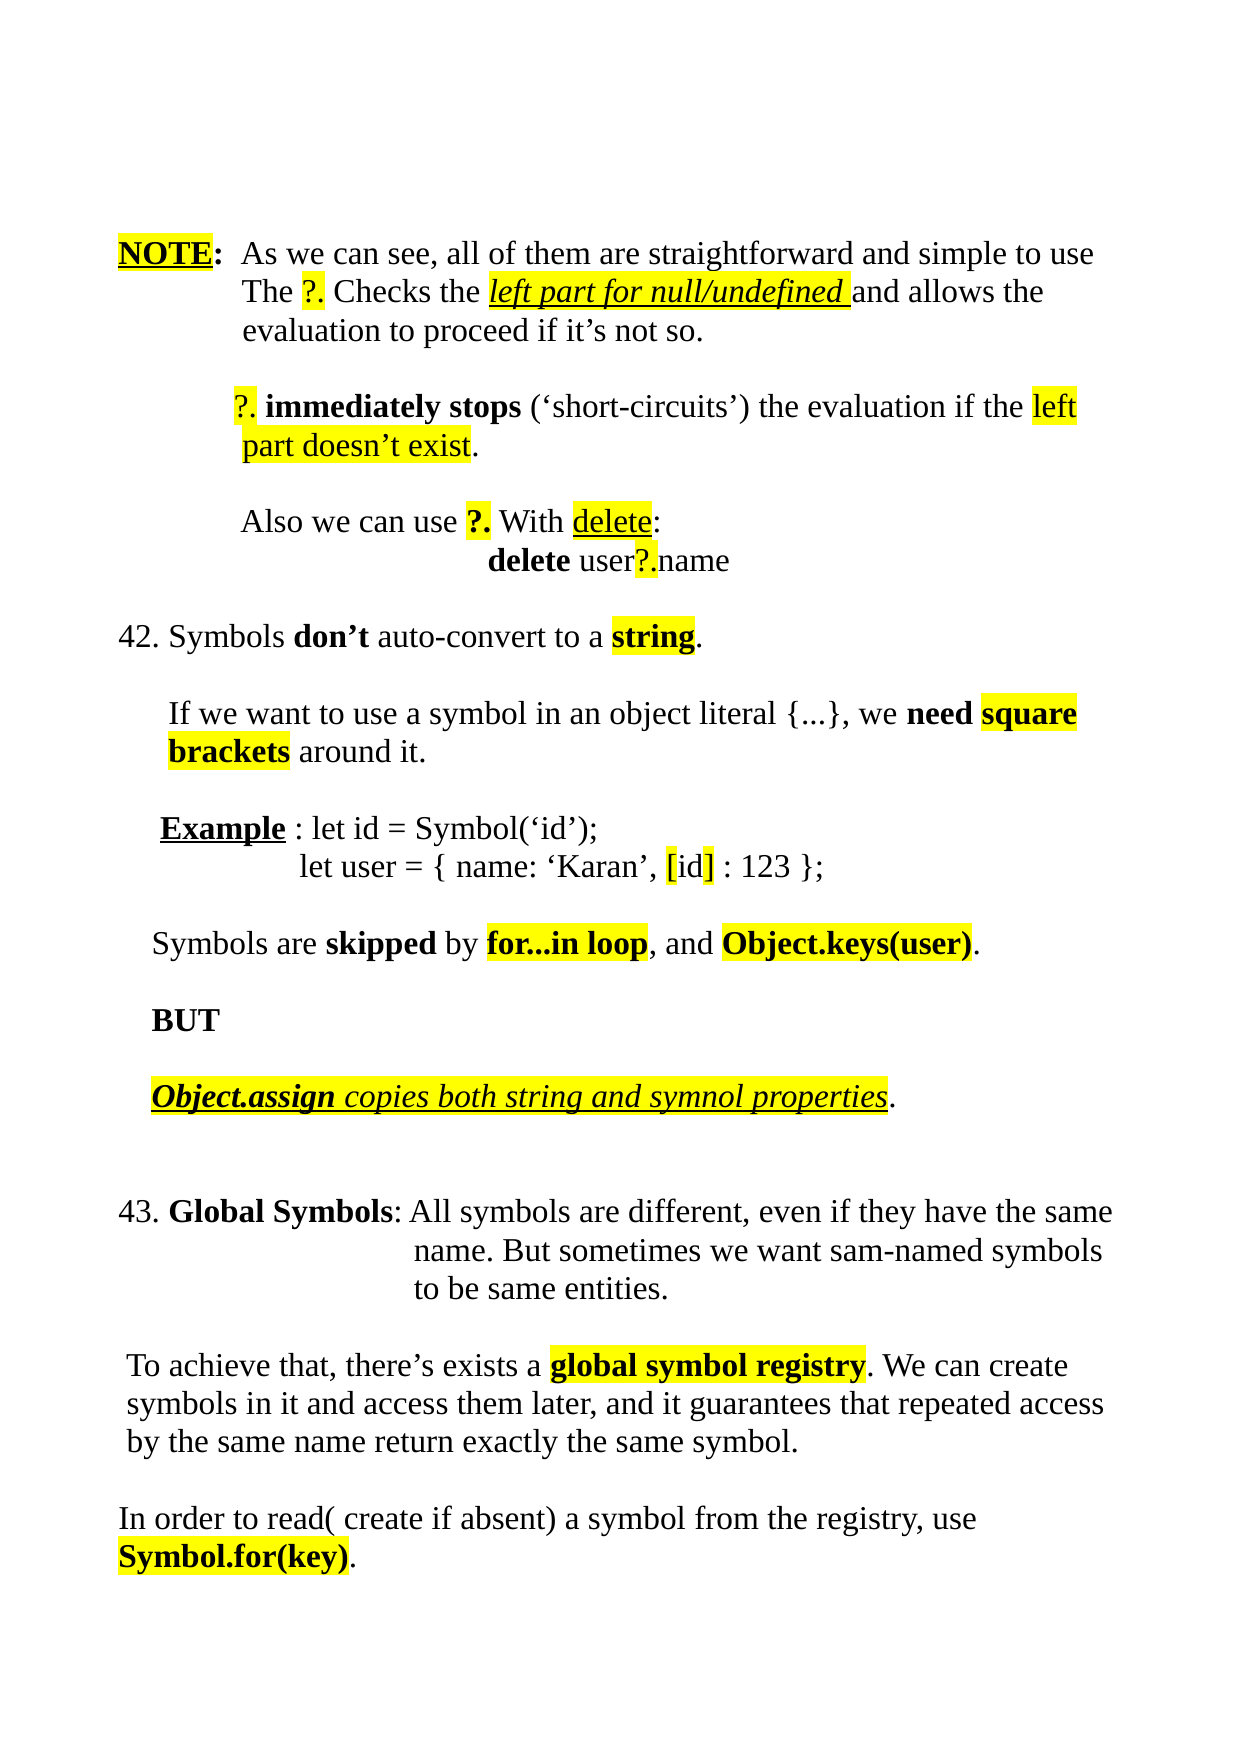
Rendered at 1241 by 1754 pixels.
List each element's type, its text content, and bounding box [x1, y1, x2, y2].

text let user = { name: ‘Karan’, [id] : 123 }; [118, 846, 1122, 885]
text delete user?.name [118, 540, 1122, 578]
text evaluation to proceed if it’s not so. [118, 310, 1122, 348]
text ?. immediately stops (‘short-circuits’) the evaluation if the left [118, 386, 1122, 425]
text Example : let id = Symbol(‘id’); [118, 808, 1122, 846]
text name. But sometimes we want sam-named symbols [118, 1230, 1122, 1268]
text In order to read( create if absent) a symbol from the registry, use Symbol.for(key). [118, 1498, 1122, 1575]
text Object.assign copies both string and symnol properties. [118, 1076, 1122, 1115]
text part doesn’t exist. [118, 425, 1122, 463]
text If we want to use a symbol in an object literal {...}, we need square [118, 693, 1122, 731]
text symbols in it and access them later, and it guarantees that repeated access [118, 1383, 1122, 1421]
text 42. Symbols don’t auto-convert to a string. [118, 616, 1122, 655]
text NOTE: As we can see, all of them are straightforward and simple to use [118, 233, 1122, 271]
text The ?. Checks the left part for null/undefined and allows the [118, 271, 1122, 310]
text Also we can use ?. With delete: [118, 501, 1122, 540]
text brackets around it. [118, 731, 1122, 770]
text by the same name return exactly the same symbol. [118, 1421, 1122, 1460]
text to be same entities. [118, 1268, 1122, 1306]
text BUT [118, 1000, 1122, 1038]
text 43. Global Symbols: All symbols are different, even if they have the same [118, 1191, 1122, 1230]
text To achieve that, there’s exists a global symbol registry. We can create [118, 1345, 1122, 1383]
text Symbols are skipped by for...in loop, and Object.keys(user). [118, 923, 1122, 961]
